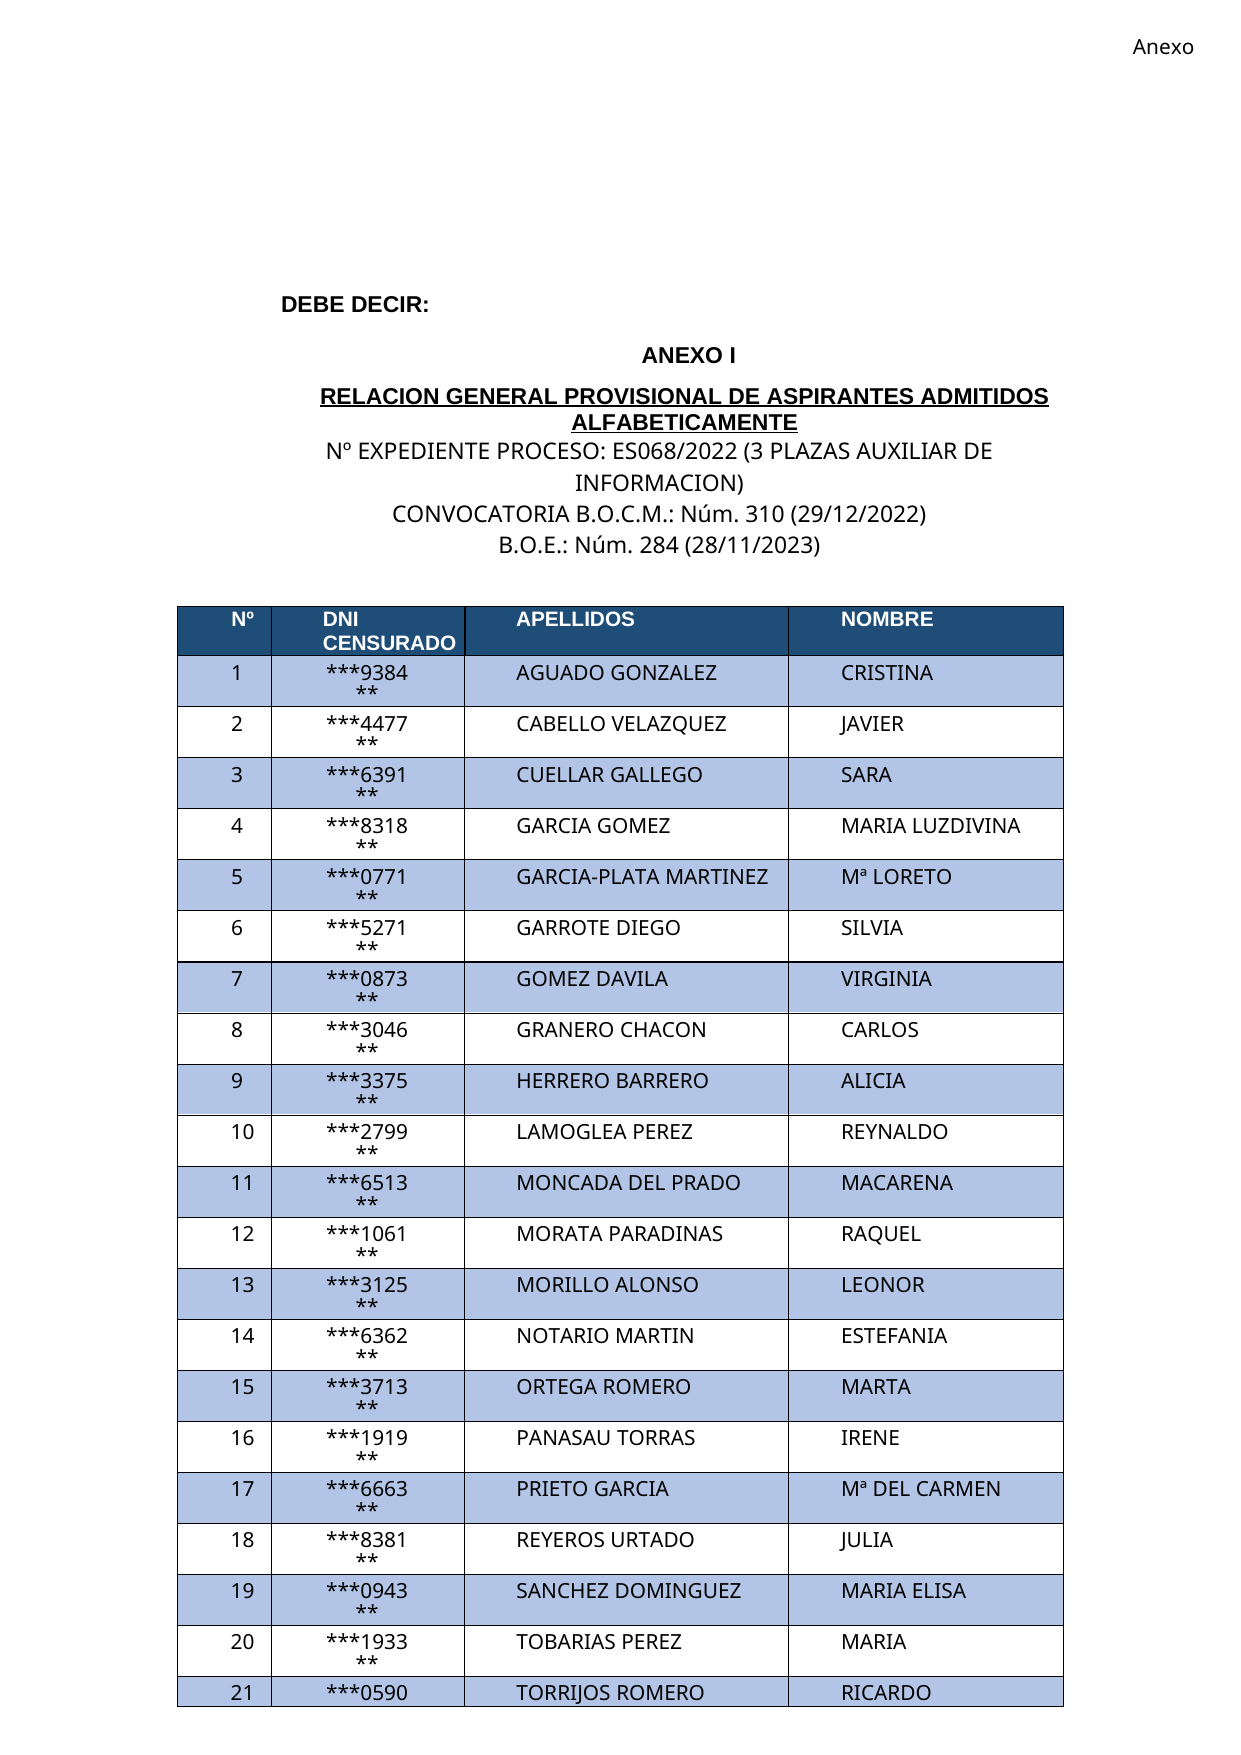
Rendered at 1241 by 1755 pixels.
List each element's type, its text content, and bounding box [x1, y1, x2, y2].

table_cell VIRGINIA [789, 963, 1063, 1012]
table_cell Mª LORETO [789, 860, 1063, 910]
table_header NOMBRE [789, 607, 1063, 655]
table_cell 7 [178, 963, 271, 1012]
table_cell 19 [178, 1575, 271, 1625]
table_cell 12 [178, 1218, 271, 1268]
table_cell 13 [178, 1269, 271, 1319]
table_cell 20 [178, 1626, 271, 1676]
table_cell MACARENA [789, 1167, 1063, 1217]
table_cell PRIETO GARCIA [465, 1473, 788, 1523]
table_cell ***6513** [272, 1167, 464, 1217]
table_cell ***4477** [272, 707, 464, 757]
table_cell ***5271** [272, 911, 464, 961]
table_cell LAMOGLEA PEREZ [465, 1116, 788, 1166]
table_cell 21 [178, 1677, 271, 1706]
table_cell TORRIJOS ROMERO [465, 1677, 788, 1706]
table_cell GARROTE DIEGO [465, 911, 788, 961]
table_cell ***6663** [272, 1473, 464, 1523]
table_cell ALICIA [789, 1065, 1063, 1114]
table_cell 2 [178, 707, 271, 757]
table_cell ***2799** [272, 1116, 464, 1166]
text CONVOCATORIA B.O.C.M.: Núm. 310 (29/12/2022) B.O.E.: Núm. 284 (28/11/2023) [391, 498, 927, 560]
table_cell MORATA PARADINAS [465, 1218, 788, 1268]
table_cell ***0943** [272, 1575, 464, 1625]
table_cell 10 [178, 1116, 271, 1166]
table_header APELLIDOS [466, 607, 788, 655]
table_cell SANCHEZ DOMINGUEZ [465, 1575, 788, 1625]
table_cell JULIA [789, 1524, 1063, 1574]
table_cell ORTEGA ROMERO [465, 1371, 788, 1421]
table_cell ***8381** [272, 1524, 464, 1574]
table_cell 3 [178, 758, 271, 808]
table_cell ***8318** [272, 809, 464, 859]
table_cell 15 [178, 1371, 271, 1421]
table_cell ***1933** [272, 1626, 464, 1676]
table_cell 4 [178, 809, 271, 859]
table_cell 11 [178, 1167, 271, 1217]
table_cell JAVIER [789, 707, 1063, 757]
table_cell 8 [178, 1014, 271, 1063]
table_cell GARCIA-PLATA MARTINEZ [465, 860, 788, 910]
table_cell 16 [178, 1422, 271, 1472]
table_cell ***3125** [272, 1269, 464, 1319]
table_cell TOBARIAS PEREZ [465, 1626, 788, 1676]
table_cell MARIA [789, 1626, 1063, 1676]
table_header Nº [178, 607, 271, 655]
table_cell ***6362** [272, 1320, 464, 1370]
table_cell ***3713** [272, 1371, 464, 1421]
table_cell PANASAU TORRAS [465, 1422, 788, 1472]
table_cell 5 [178, 860, 271, 910]
table_cell SARA [789, 758, 1063, 808]
table_cell MORILLO ALONSO [465, 1269, 788, 1319]
table_cell GOMEZ DAVILA [465, 963, 788, 1012]
table_cell 1 [178, 656, 271, 706]
text Nº EXPEDIENTE PROCESO: ES068/2022 (3 PLAZAS AUXILIAR DE INFORMACION) [264, 435, 1054, 498]
subtitle RELACION GENERAL PROVISIONAL DE ASPIRANTES ADMITIDOS ALFABETICAMENTE [263, 383, 1105, 435]
table_cell MARTA [789, 1371, 1063, 1421]
subtitle DEBE DECIR: [281, 291, 1105, 317]
table_cell 18 [178, 1524, 271, 1574]
table_cell CRISTINA [789, 656, 1063, 706]
table_cell SILVIA [789, 911, 1063, 961]
table_cell 14 [178, 1320, 271, 1370]
table_cell ***3046** [272, 1014, 464, 1063]
table_cell RICARDO [789, 1677, 1063, 1706]
table_cell AGUADO GONZALEZ [465, 656, 788, 706]
table_cell MONCADA DEL PRADO [465, 1167, 788, 1217]
table_cell ***9384** [272, 656, 464, 706]
table_cell ESTEFANIA [789, 1320, 1063, 1370]
table_cell ***1919** [272, 1422, 464, 1472]
table_cell CABELLO VELAZQUEZ [465, 707, 788, 757]
table_cell ***0873** [272, 963, 464, 1012]
table_cell 9 [178, 1065, 271, 1114]
table_cell GARCIA GOMEZ [465, 809, 788, 859]
table_cell RAQUEL [789, 1218, 1063, 1268]
table_cell ***0590 [272, 1677, 464, 1706]
table_cell ***3375** [272, 1065, 464, 1114]
table_cell NOTARIO MARTIN [465, 1320, 788, 1370]
table_cell HERRERO BARRERO [465, 1065, 788, 1114]
table_cell ***0771** [272, 860, 464, 910]
table_cell REYNALDO [789, 1116, 1063, 1166]
table_cell Mª DEL CARMEN [789, 1473, 1063, 1523]
text ANEXO I [292, 342, 1086, 368]
table_cell ***6391** [272, 758, 464, 808]
table_header DNI CENSURADO [272, 607, 464, 655]
table_cell 6 [178, 911, 271, 961]
table_cell MARIA ELISA [789, 1575, 1063, 1625]
table_cell 17 [178, 1473, 271, 1523]
table_cell LEONOR [789, 1269, 1063, 1319]
table_cell GRANERO CHACON [465, 1014, 788, 1063]
table_cell IRENE [789, 1422, 1063, 1472]
table_cell MARIA LUZDIVINA [789, 809, 1063, 859]
table_cell CUELLAR GALLEGO [465, 758, 788, 808]
table_cell REYEROS URTADO [465, 1524, 788, 1574]
table_cell CARLOS [789, 1014, 1063, 1063]
table_cell ***1061** [272, 1218, 464, 1268]
